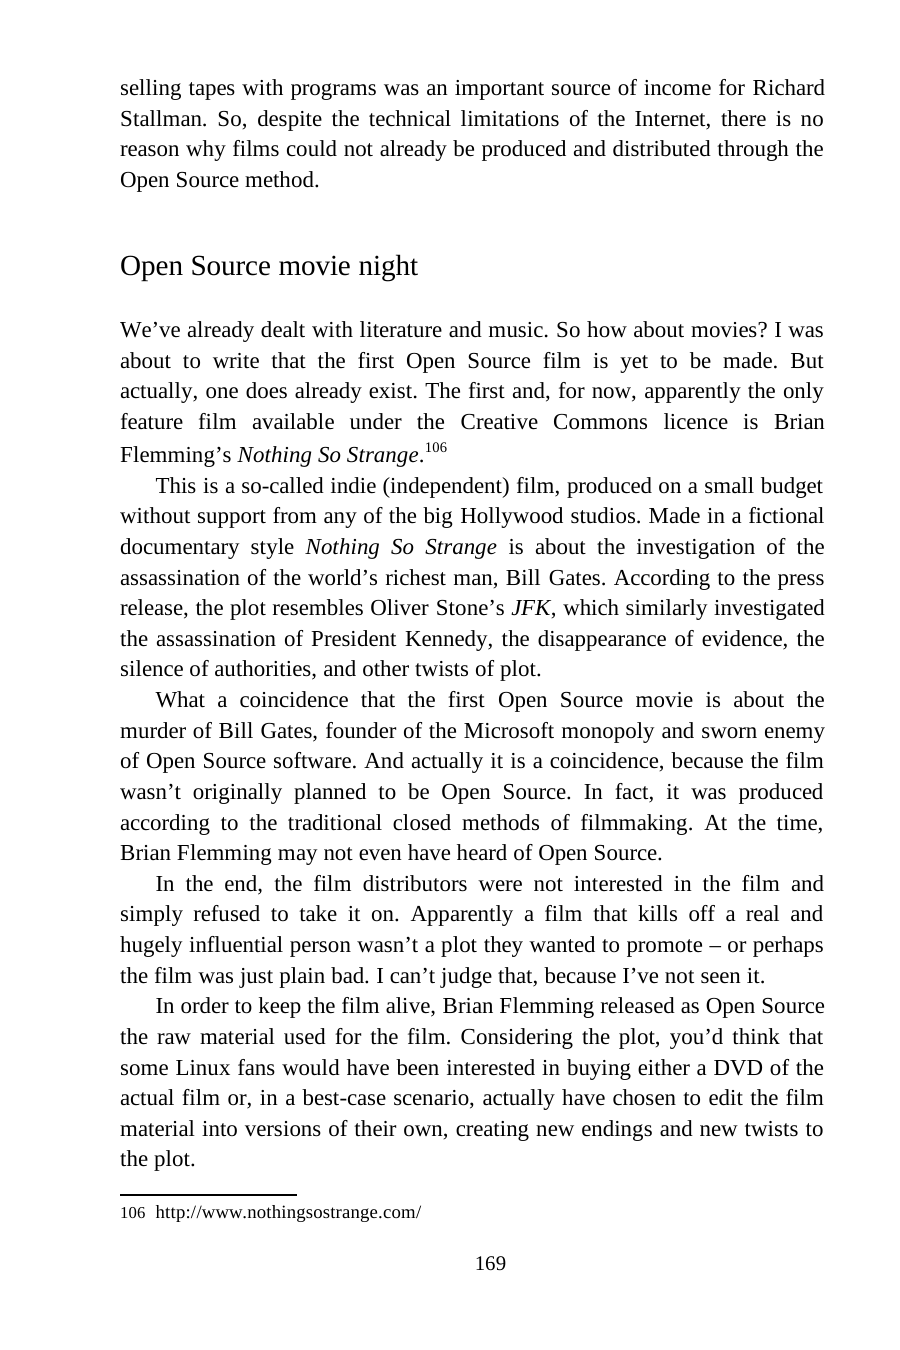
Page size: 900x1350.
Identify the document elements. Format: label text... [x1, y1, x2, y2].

text selling tapes with programs was an important source of income for Richard Stallman. So, despite the technical limitations of the Internet, there is no reason why films could not already be produced and distributed through the Open Source method. [120, 75, 825, 192]
text This is a so-called indie (independent) film, produced on a small budget without support from any of the big Hollywood studios. Made in a fictional documentary style Nothing So Strange is about the investigation of the assassination of the world’s richest man, Bill Gates. According to the press release, the plot resembles Oliver Stone’s JFK, which similarly investigated the assassination of President Kennedy, the disappearance of evidence, the silence of authorities, and other twists of plot. [120, 473, 825, 682]
text http://www.nothingsostrange.com/ [120, 1201, 825, 1222]
subtitle Open Source movie night [120, 249, 825, 282]
text What a coincidence that the first Open Source movie is about the murder of Bill Gates, founder of the Microsoft monopoly and sworn enemy of Open Source software. And actually it is a coincidence, because the film wasn’t originally planned to be Open Source. In fact, it was produced according to the traditional closed methods of filmmaking. At the time, Brian Flemming may not even have heard of Open Source. [120, 687, 825, 866]
text In the end, the film distributors were not interested in the film and simply refused to take it on. Apparently a film that kills off a real and hugely influential person wasn’t a plot they wanted to promote – or perhaps the film was just plain bad. I can’t judge that, because I’ve not seen it. [120, 871, 825, 988]
text In order to keep the film alive, Brian Flemming released as Open Source the raw material used for the film. Considering the plot, you’d think that some Linux fans would have been interested in buying either a DVD of the actual film or, in a best-case scenario, actually have chosen to edit the film material into versions of their own, creating new endings and new twists to the plot. [120, 993, 825, 1172]
text We’ve already dealt with literature and music. So how about movies? I was about to write that the first Open Source film is yet to be made. But actually, one does already exist. The first and, for now, apparently the only feature film available under the Creative Commons licence is Brian Flemming’s Nothing So Strange. [120, 317, 825, 467]
